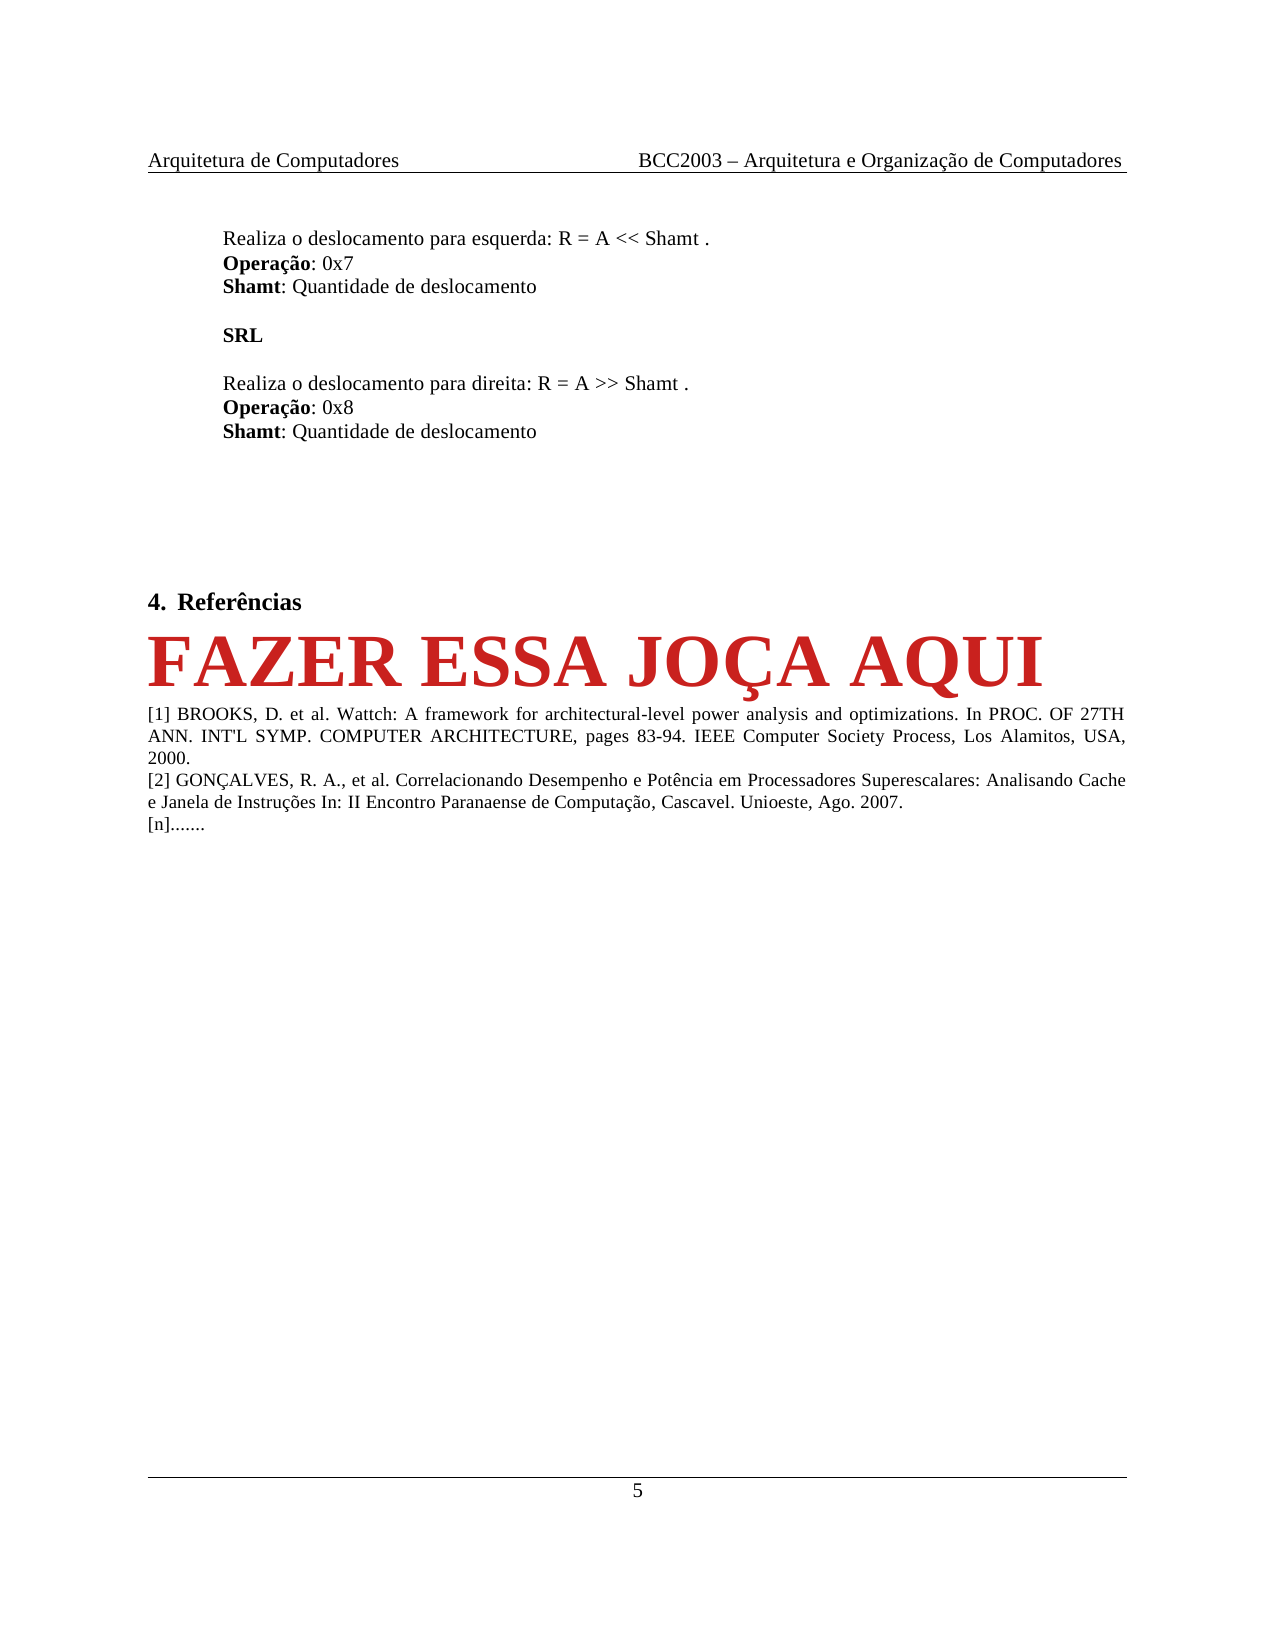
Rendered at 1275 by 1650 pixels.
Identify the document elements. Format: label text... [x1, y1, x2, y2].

text [n]....... [148, 813, 1127, 835]
text Operação: 0x7 [148, 250, 1127, 274]
text SRL [148, 322, 1127, 347]
text Shamt: Quantidade de deslocamento [148, 419, 1127, 443]
text Shamt: Quantidade de deslocamento [148, 274, 1127, 298]
text [1] BROOKS, D. et al. Wattch: A framework for architectural-level power analysis and optimizations. In PROC. OF 27TH ANN. INT'L SYMP. COMPUTER ARCHITECTURE, pages 83-94. IEEE Computer Society Process, Los Alamitos, USA, 2000. [148, 702, 1127, 768]
text Realiza o deslocamento para direita: R = A >> Shamt . [148, 371, 1127, 395]
subtitle Referências [148, 587, 1127, 616]
text Realiza o deslocamento para esquerda: R = A << Shamt . [148, 226, 1127, 250]
text [2] GONÇALVES, R. A., et al. Correlacionando Desempenho e Potência em Processadores Superescalares: Analisando Cache e Janela de Instruções In: II Encontro Paranaense de Computação, Cascavel. Unioeste, Ago. 2007. [148, 768, 1127, 813]
text FAZER ESSA JOÇA AQUI [148, 616, 1127, 702]
text Operação: 0x8 [148, 395, 1127, 419]
